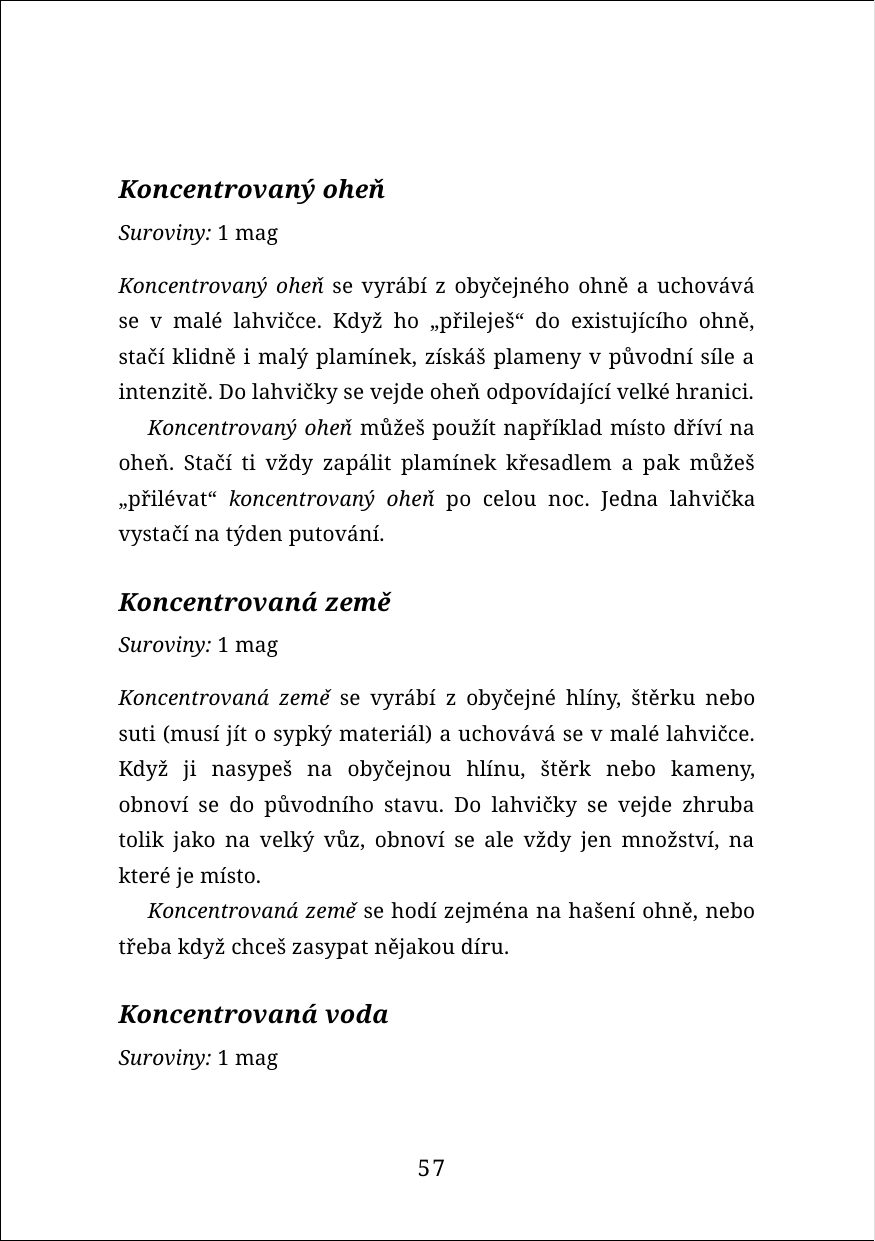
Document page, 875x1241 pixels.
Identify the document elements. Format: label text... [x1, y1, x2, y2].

subtitle Koncentrovaná voda [118, 997, 756, 1031]
text Koncentrovaná země se vyrábí z obyčejné hlíny, štěrku nebo suti (musí jít o sypký materiál) a uchovává se v malé lahvičce. Když ji nasypeš na obyčejnou hlínu, štěrk nebo kameny, obnoví se do původního stavu. Do lahvičky se vejde zhruba tolik jako na velký vůz, obnoví se ale vždy jen množství, na které je místo. Koncentrovaná země se hodí zejména na hašení ohně, nebo třeba když chceš zasypat nějakou díru. [118, 683, 756, 961]
text Suroviny: 1 mag [118, 630, 756, 659]
text Suroviny: 1 mag [118, 1043, 756, 1071]
text Suroviny: 1 mag [118, 218, 756, 246]
subtitle Koncentrovaná země [118, 584, 756, 618]
text Koncentrovaný oheň se vyrábí z obyčejného ohně a uchovává se v malé lahvičce. Když ho „přileješ“ do existujícího ohně, stačí klidně i malý plamínek, získáš plameny v původní síle a intenzitě. Do lahvičky se vejde oheň odpovídající velké hranici. Koncentrovaný oheň můžeš použít například místo dříví na oheň. Stačí ti vždy zapálit plamínek křesadlem a pak můžeš „přilévat“ koncentrovaný oheň po celou noc. Jedna lahvička vystačí na týden putování. [118, 271, 756, 548]
subtitle Koncentrovaný oheň [118, 172, 756, 206]
